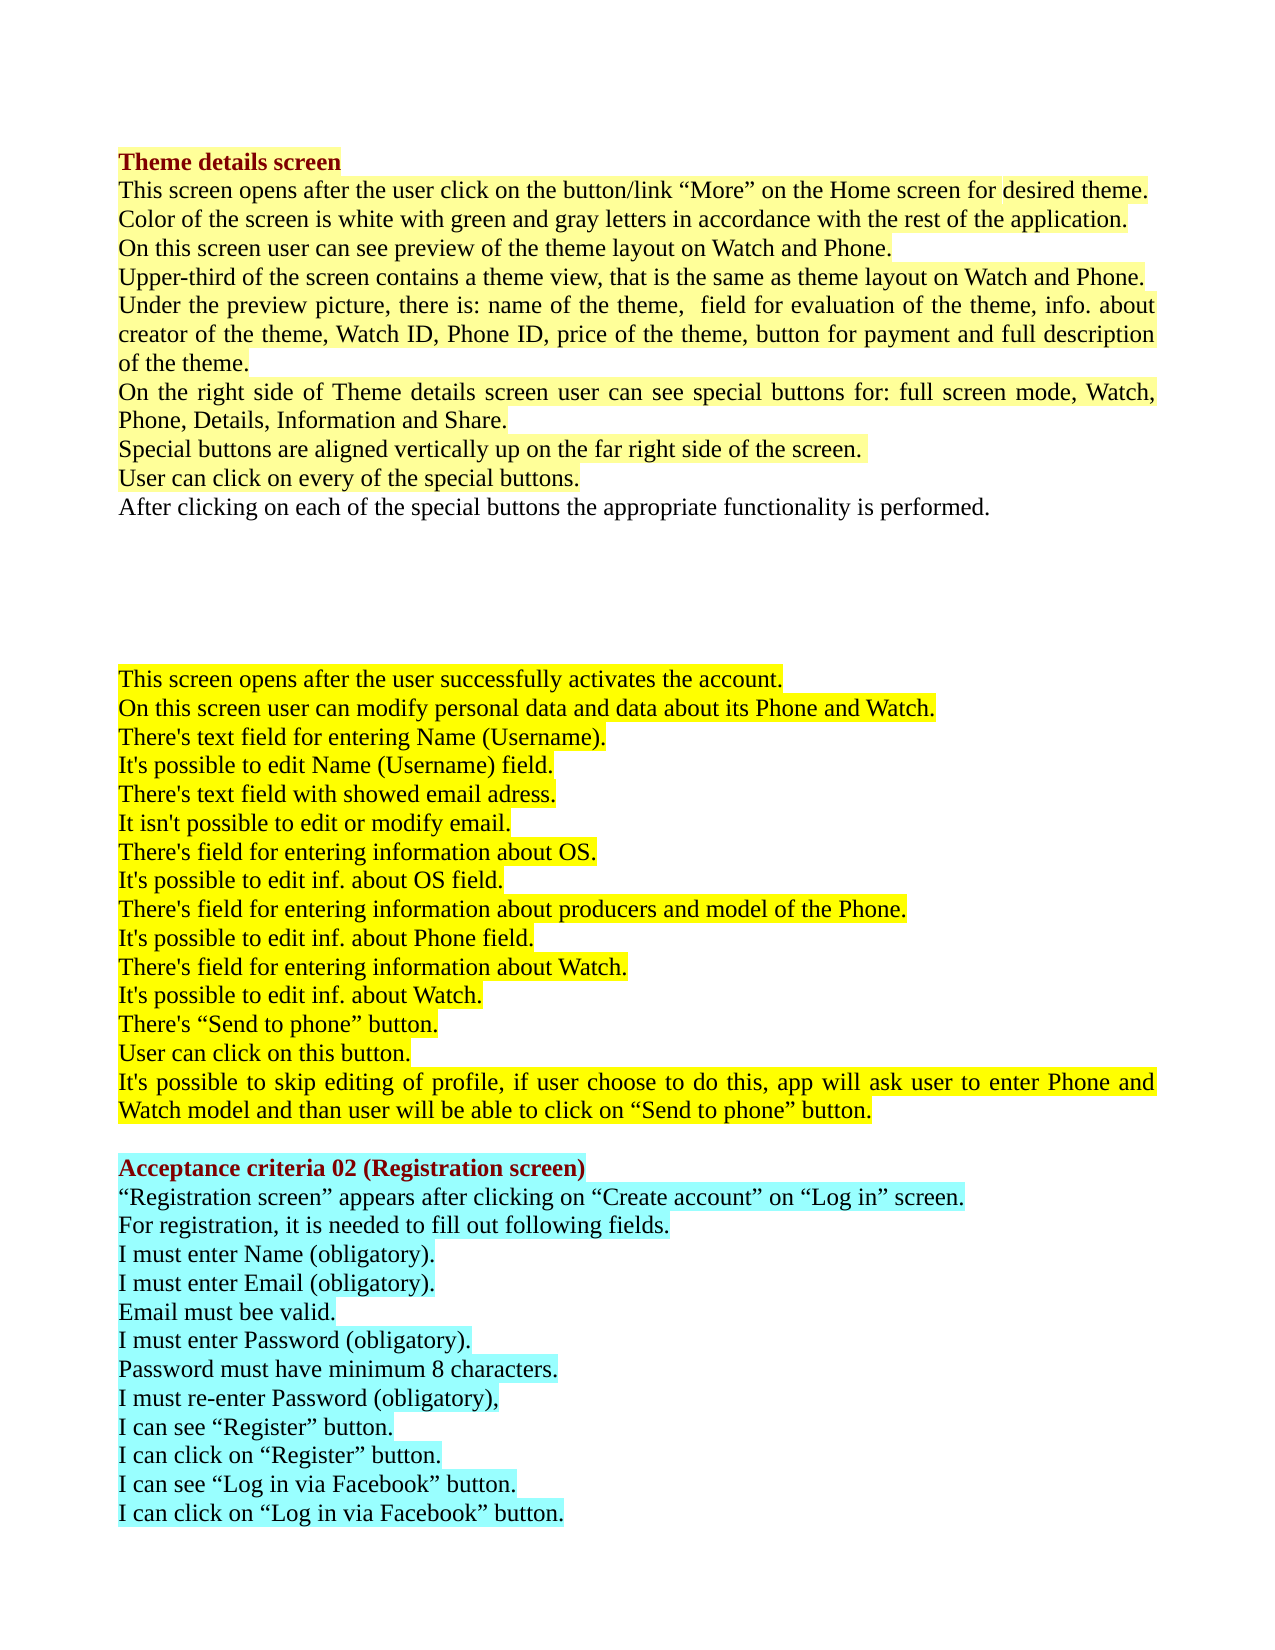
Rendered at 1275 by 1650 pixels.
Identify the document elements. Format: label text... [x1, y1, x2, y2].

text After clicking on each of the special buttons the appropriate functionality is performed. [118, 492, 1157, 521]
text It's possible to edit inf. about OS field. [118, 866, 1157, 894]
text Password must have minimum 8 characters. [118, 1354, 1157, 1383]
text I can see “Register” button. [118, 1412, 1157, 1441]
text There's text field for entering Name (Username). [118, 722, 1157, 751]
text User can click on every of the special buttons. [118, 463, 1157, 492]
text There's field for entering information about Watch. [118, 952, 1157, 981]
text It's possible to skip editing of profile, if user choose to do this, app will ask user to enter Phone and Watch model and than user will be able to click on “Send to phone” button. [118, 1067, 1157, 1124]
text On this screen user can see preview of the theme layout on Watch and Phone. [118, 233, 1157, 262]
text It's possible to edit inf. about Phone field. [118, 923, 1157, 952]
text User can click on this button. [118, 1038, 1157, 1067]
text There's text field with showed email adress. [118, 779, 1157, 808]
text For registration, it is needed to fill out following fields. [118, 1211, 1157, 1239]
text I can click on “Register” button. [118, 1441, 1157, 1469]
text I must enter Name (obligatory). [118, 1239, 1157, 1268]
text Under the preview picture, there is: name of the theme, field for evaluation of the theme, info. about creator of the theme, Watch ID, Phone ID, price of the theme, button for payment and full description of the theme. [118, 291, 1157, 377]
text This screen opens after the user click on the button/link “More” on the Home screen for desired theme. [118, 176, 1157, 204]
text Upper-third of the screen contains a theme view, that is the same as theme layout on Watch and Phone. [118, 262, 1157, 291]
text There's “Send to phone” button. [118, 1009, 1157, 1038]
text I must enter Password (obligatory). [118, 1326, 1157, 1354]
text It's possible to edit Name (Username) field. [118, 751, 1157, 779]
text I must re-enter Password (obligatory), [118, 1383, 1157, 1412]
text “Registration screen” appears after clicking on “Create account” on “Log in” screen. [118, 1182, 1157, 1211]
text Color of the screen is white with green and gray letters in accordance with the rest of the application. [118, 204, 1157, 233]
text Special buttons are aligned vertically up on the far right side of the screen. [118, 434, 1157, 463]
text I can see “Log in via Facebook” button. [118, 1469, 1157, 1498]
text Acceptance criteria 02 (Registration screen) [118, 1153, 1157, 1182]
text There's field for entering information about OS. [118, 837, 1157, 866]
text On the right side of Theme details screen user can see special buttons for: full screen mode, Watch, Phone, Details, Information and Share. [118, 377, 1157, 434]
text Email must bee valid. [118, 1297, 1157, 1326]
text I must enter Email (obligatory). [118, 1268, 1157, 1297]
text I can click on “Log in via Facebook” button. [118, 1498, 1157, 1527]
text It isn't possible to edit or modify email. [118, 808, 1157, 837]
text It's possible to edit inf. about Watch. [118, 981, 1157, 1009]
text This screen opens after the user successfully activates the account. [118, 664, 1157, 693]
text On this screen user can modify personal data and data about its Phone and Watch. [118, 693, 1157, 722]
text There's field for entering information about producers and model of the Phone. [118, 894, 1157, 923]
text Theme details screen [118, 147, 1157, 176]
